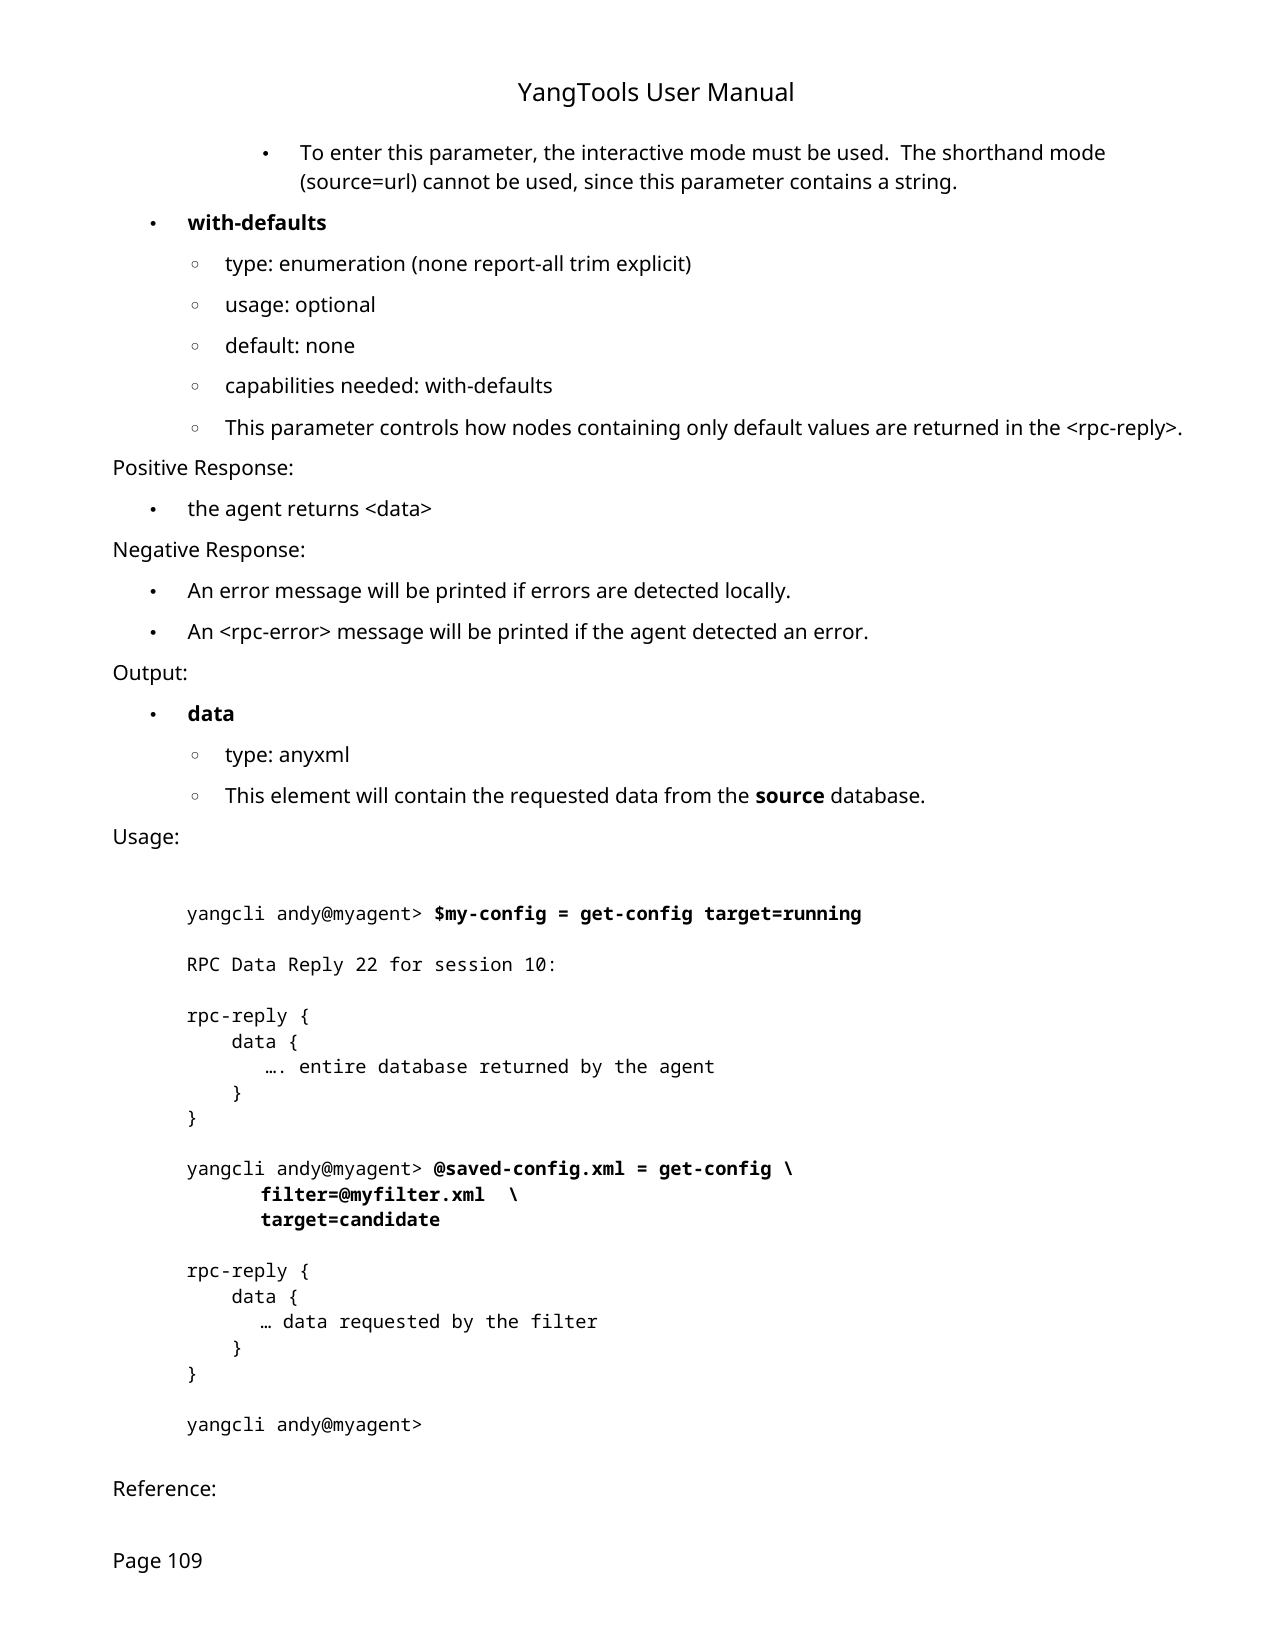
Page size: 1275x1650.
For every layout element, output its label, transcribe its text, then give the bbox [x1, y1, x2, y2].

list An error message will be printed if errors are detected locally. [150, 576, 1200, 605]
list This parameter controls how nodes containing only default values are returned in the <rpc-reply>. [187, 413, 1200, 441]
list data [150, 699, 1200, 728]
text Usage: [112, 822, 1200, 850]
list To enter this parameter, the interactive mode must be used. The shorthand mode (source=url) cannot be used, since this parameter contains a string. [262, 138, 1200, 195]
list with-defaults [150, 208, 1200, 236]
list usage: optional [187, 290, 1200, 318]
list An <rpc-error> message will be printed if the agent detected an error. [150, 617, 1200, 646]
list default: none [187, 331, 1200, 359]
text Output: [112, 658, 1200, 687]
list type: enumeration (none report-all trim explicit) [187, 249, 1200, 277]
text Negative Response: [112, 535, 1200, 564]
list type: anyxml [187, 740, 1200, 768]
text Positive Response: [112, 453, 1200, 482]
list capabilities needed: with-defaults [187, 372, 1200, 400]
list the agent returns <data> [150, 494, 1200, 523]
text yangcli andy@myagent> $my-config = get-config target=running RPC Data Reply 22 for session 10: rpc-reply { data { …. entire database returned by the agent } } yangcli andy@myagent> @saved-config.xml = get-config \ filter=@myfilter.xml \ target=candidate rpc-reply { data { … data requested by the filter } } yangcli andy@myagent> [112, 900, 1200, 1462]
text Reference: [112, 1474, 1200, 1502]
list This element will contain the requested data from the source database. [187, 781, 1200, 809]
